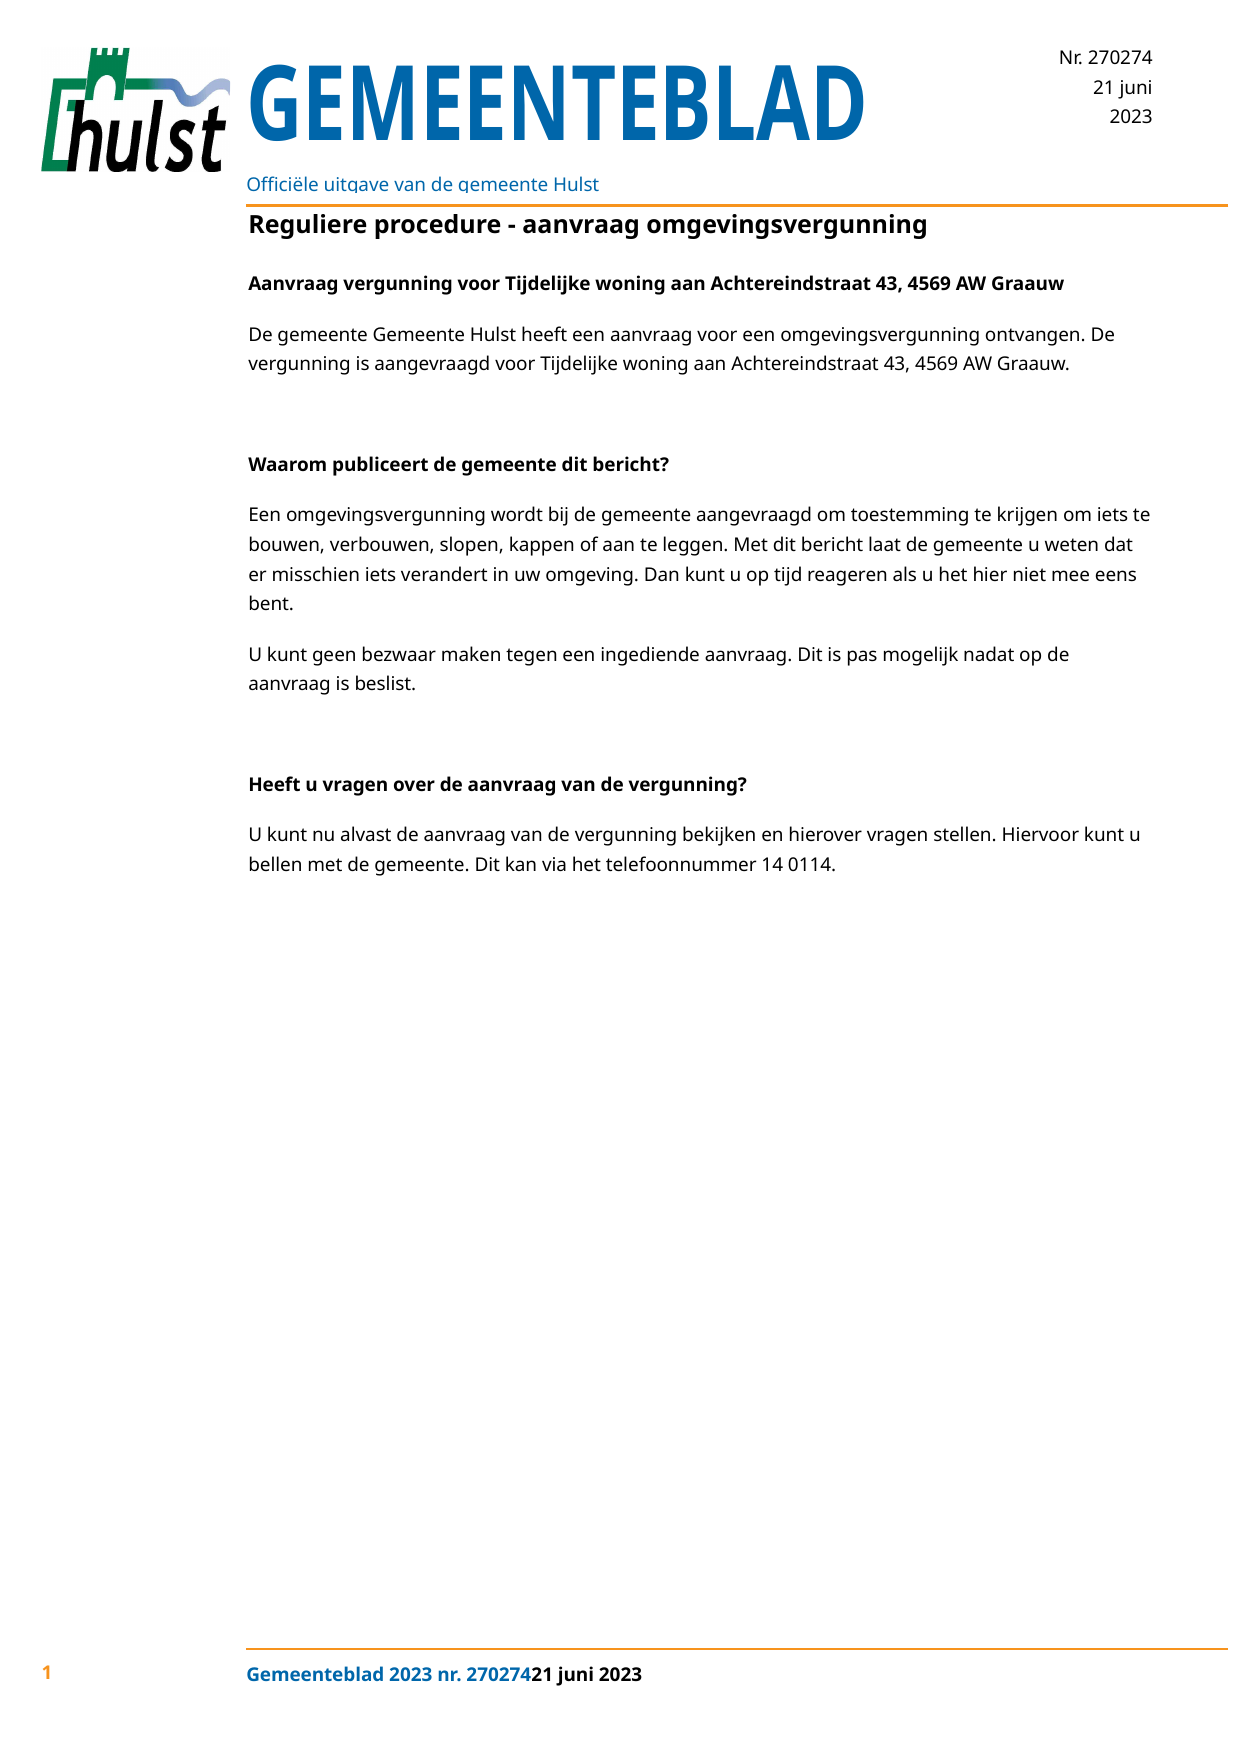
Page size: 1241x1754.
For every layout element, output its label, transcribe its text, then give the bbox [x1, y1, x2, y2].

text Een omgevingsvergunning wordt bij de gemeente aangevraagd om toestemming te krijgen om iets te bouwen, verbouwen, slopen, kappen of aan te leggen. Met dit bericht laat de gemeente u weten dat er misschien iets verandert in uw omgeving. Dan kunt u op tijd reageren als u het hier niet mee eens bent. [248, 502, 1152, 616]
text Waarom publiceert de gemeente dit bericht? [248, 451, 1152, 477]
text U kunt geen bezwaar maken tegen een ingediende aanvraag. Dit is pas mogelijk nadat op de aanvraag is beslist. [248, 641, 1152, 696]
picture [41, 47, 231, 172]
text De gemeente Gemeente Hulst heeft een aanvraag voor een omgevingsvergunning ontvangen. De vergunning is aangevraagd voor Tijdelijke woning aan Achtereindstraat 43, 4569 AW Graauw. [248, 321, 1152, 376]
text Aanvraag vergunning voor Tijdelijke woning aan Achtereindstraat 43, 4569 AW Graauw [248, 270, 1152, 296]
text U kunt nu alvast de aanvraag van de vergunning bekijken en hierover vragen stellen. Hiervoor kunt u bellen met de gemeente. Dit kan via het telefoonnummer 14 0114. [248, 822, 1152, 877]
text Reguliere procedure - aanvraag omgevingsvergunning [248, 207, 1152, 241]
text Heeft u vragen over de aanvraag van de vergunning? [248, 771, 1152, 797]
